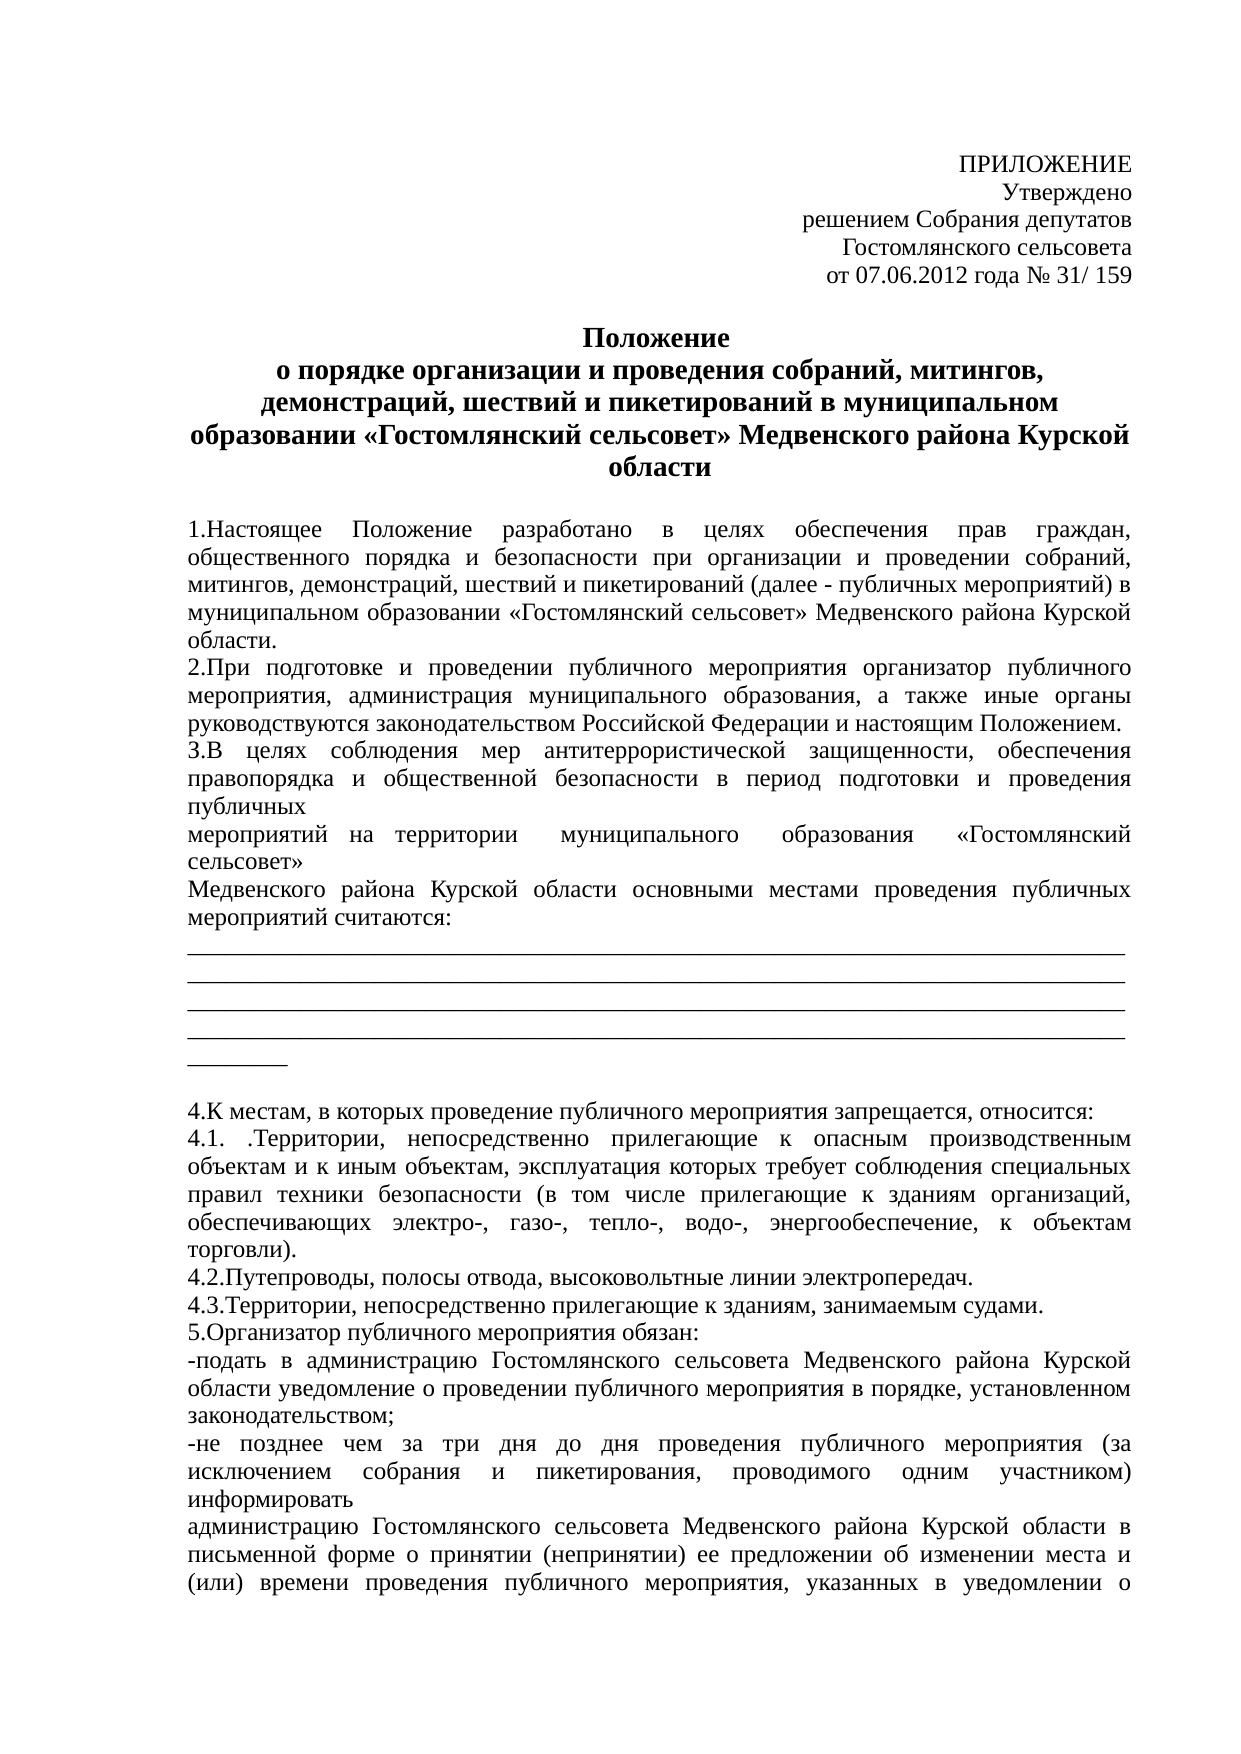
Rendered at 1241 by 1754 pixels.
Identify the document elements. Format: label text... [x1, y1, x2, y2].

text о порядке организации и проведения собраний, митингов, демонстраций, шествий и пикетирований в муниципальном образовании «Гостомлянский сельсовет» Медвенского района Курской области [187, 353, 1132, 483]
text -не позднее чем за три дня до дня проведения публичного мероприятия (за исключением собрания и пикетирования, проводимого одним участником) информировать [187, 1429, 1132, 1512]
text ____________________________________________________________________________________________________________________________________________________________________________________________________________________________________________________________________________________________________________________ [187, 931, 1132, 1069]
text мероприятий на территории муниципального образования «Гостомлянский сельсовет» [187, 820, 1132, 875]
text 4.2.Путепроводы, полосы отвода, высоковольтные линии электропередач. [187, 1263, 1132, 1291]
text 2.При подготовке и проведении публичного мероприятия организатор публичного мероприятия, администрация муниципального образования, а также иные органы руководствуются законодательством Российской Федерации и настоящим Положением. [187, 653, 1132, 737]
text 4.3.Территории, непосредственно прилегающие к зданиям, занимаемым судами. [187, 1291, 1132, 1318]
text Гостомлянского сельсовета [187, 233, 1132, 261]
text 4.К местам, в которых проведение публичного мероприятия запрещается, относится: [187, 1097, 1132, 1124]
text от 07.06.2012 года № 31/ 159 [187, 261, 1132, 289]
text Положение [187, 321, 1132, 353]
text 5.Организатор публичного мероприятия обязан: [187, 1318, 1132, 1346]
text -подать в администрацию Гостомлянского сельсовета Медвенского района Курской области уведомление о проведении публичного мероприятия в порядке, установленном законодательством; [187, 1346, 1132, 1429]
text решением Собрания депутатов [187, 205, 1132, 233]
text Медвенского района Курской области основными местами проведения публичных мероприятий считаются: [187, 875, 1132, 931]
text З.В целях соблюдения мер антитеррористической защищенности, обеспечения правопорядка и общественной безопасности в период подготовки и проведения публичных [187, 737, 1132, 820]
text Утверждено [187, 178, 1132, 205]
text 4.1. .Территории, непосредственно прилегающие к опасным производственным объектам и к иным объектам, эксплуатация которых требует соблюдения специальных правил техники безопасности (в том числе прилегающие к зданиям организаций, обеспечивающих электро-, газо-, тепло-, водо-, энергообеспечение, к объектам торговли). [187, 1124, 1132, 1263]
text администрацию Гостомлянского сельсовета Медвенского района Курской области в письменной форме о принятии (непринятии) ее предложении об изменении места и (или) времени проведения публичного мероприятия, указанных в уведомлении о [187, 1512, 1132, 1596]
text ПРИЛОЖЕНИЕ [187, 150, 1132, 178]
text 1.Настоящее Положение разработано в целях обеспечения прав граждан, общественного порядка и безопасности при организации и проведении собраний, митингов, демонстраций, шествий и пикетирований (далее - публичных мероприятий) в муниципальном образовании «Гостомлянский сельсовет» Медвенского района Курской области. [187, 515, 1132, 653]
